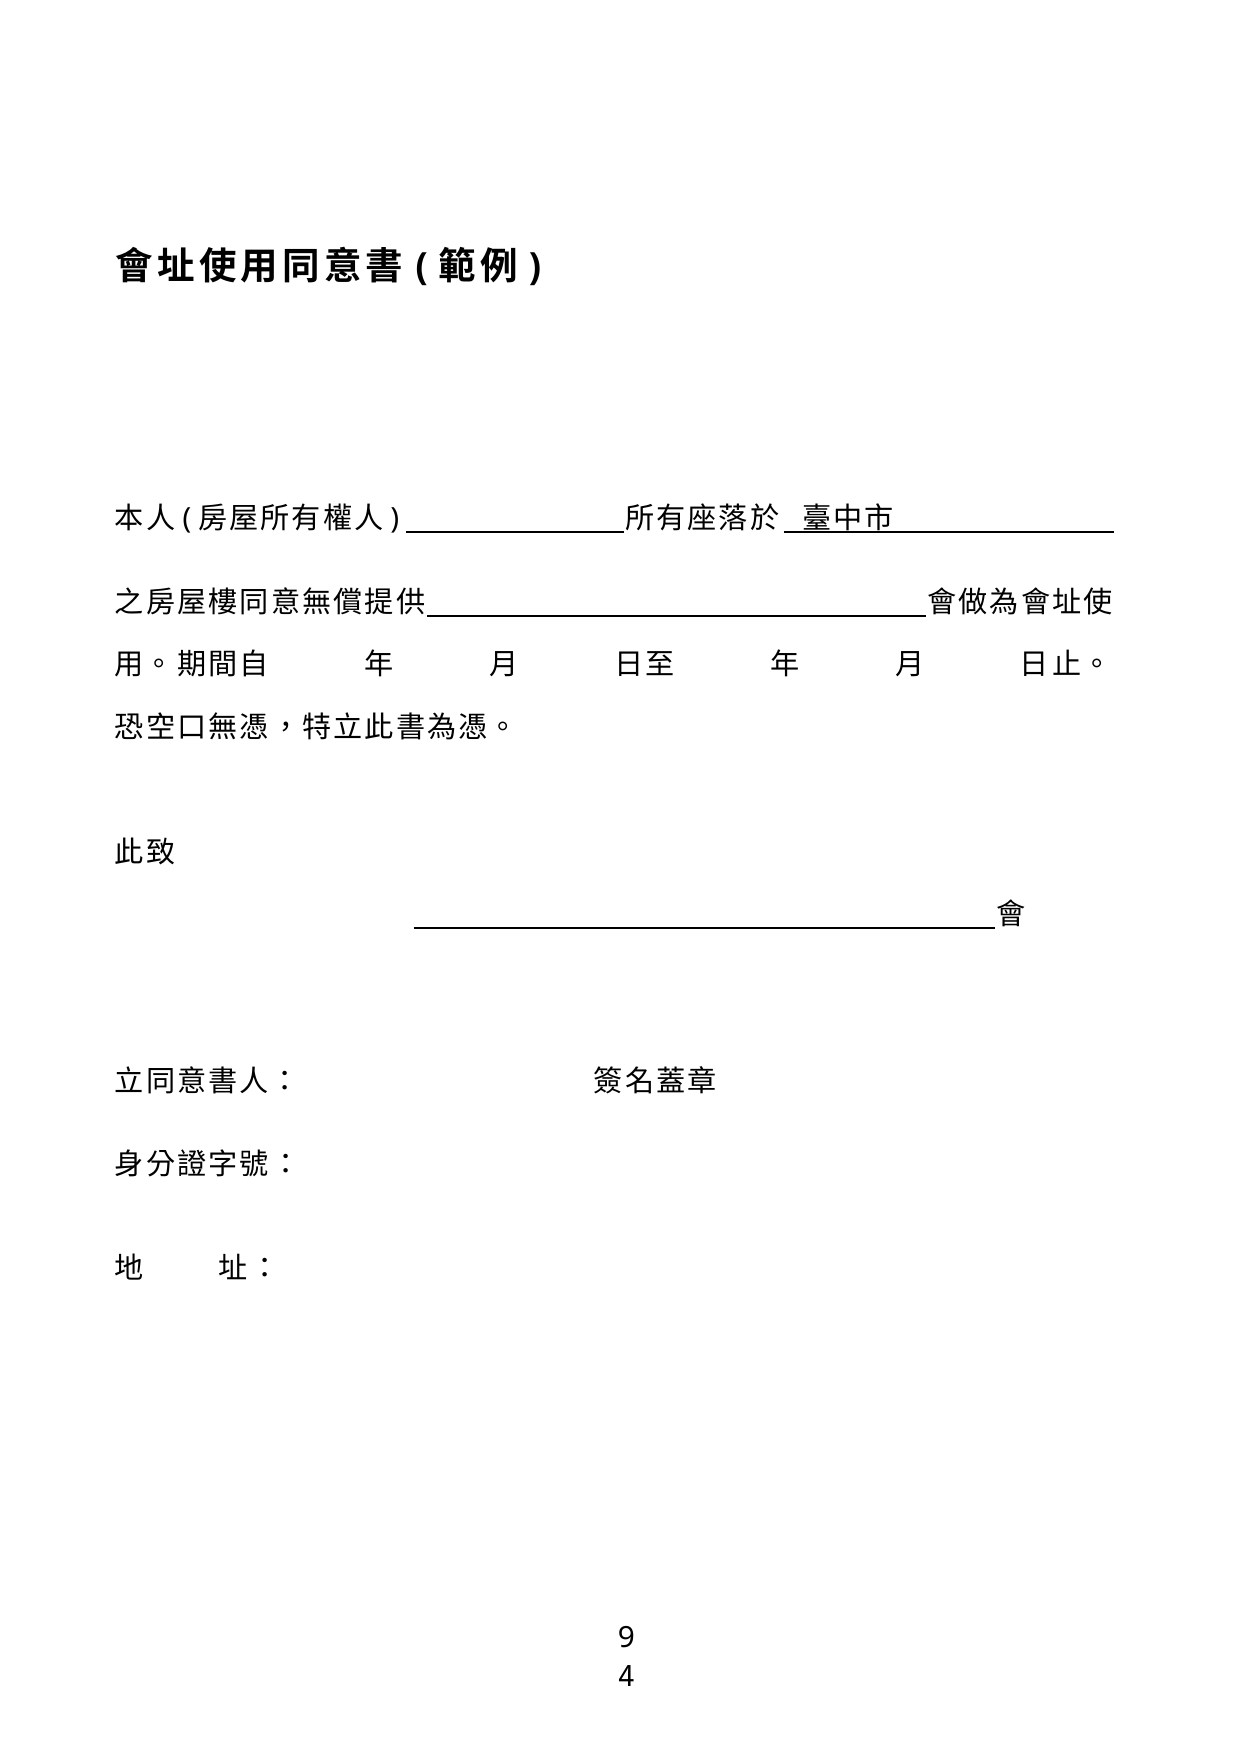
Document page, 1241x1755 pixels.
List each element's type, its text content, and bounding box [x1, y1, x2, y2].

text 地 址： [113, 1183, 1124, 1308]
text 本人(房屋所有權人) 所有座落於 臺中市 [113, 433, 1124, 558]
text 立同意書人： 簽名蓋章 [113, 995, 1124, 1120]
text 恐空口無憑，特立此書為憑。 [113, 683, 1124, 745]
text 身分證字號： [113, 1120, 1124, 1183]
text 會 [113, 870, 1124, 933]
text 會址使用同意書(範例) [113, 183, 1124, 308]
text 此致 [113, 808, 1124, 870]
text 之房屋樓同意無償提供 會做為會址使用。期間自 年 月 日至 年 月 日止。 [113, 558, 1124, 683]
